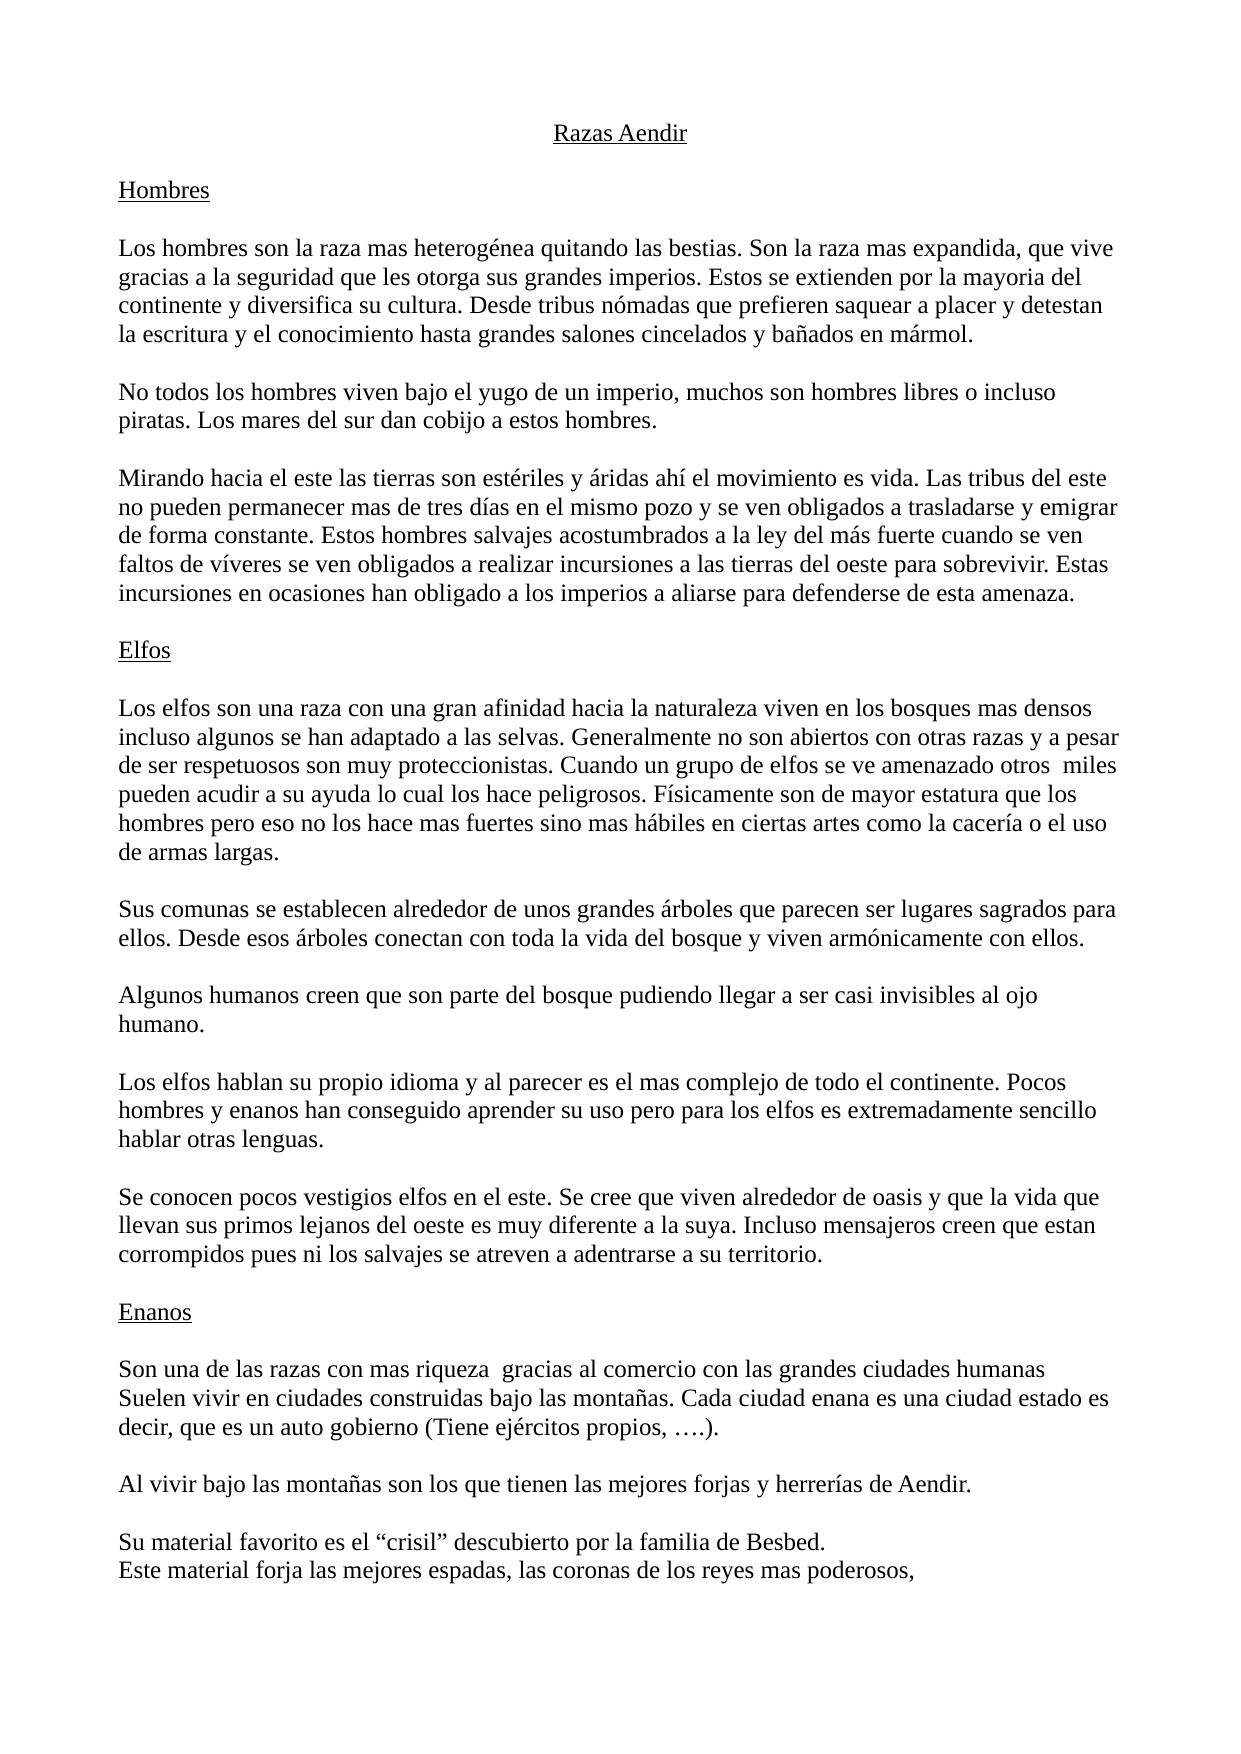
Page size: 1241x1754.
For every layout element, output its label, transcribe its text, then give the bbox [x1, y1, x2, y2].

text Mirando hacia el este las tierras son estériles y áridas ahí el movimiento es vida. Las tribus del este no pueden permanecer mas de tres días en el mismo pozo y se ven obligados a trasladarse y emigrar de forma constante. Estos hombres salvajes acostumbrados a la ley del más fuerte cuando se ven faltos de víveres se ven obligados a realizar incursiones a las tierras del oeste para sobrevivir. Estas incursiones en ocasiones han obligado a los imperios a aliarse para defenderse de esta amenaza. [118, 463, 1122, 607]
text Elfos [118, 636, 1122, 664]
text Algunos humanos creen que son parte del bosque pudiendo llegar a ser casi invisibles al ojo humano. [118, 981, 1122, 1038]
text Los elfos hablan su propio idioma y al parecer es el mas complejo de todo el continente. Pocos hombres y enanos han conseguido aprender su uso pero para los elfos es extremadamente sencillo hablar otras lenguas. [118, 1067, 1122, 1153]
text Al vivir bajo las montañas son los que tienen las mejores forjas y herrerías de Aendir. [118, 1469, 1122, 1498]
text Son una de las razas con mas riqueza gracias al comercio con las grandes ciudades humanas [118, 1354, 1122, 1383]
text Suelen vivir en ciudades construidas bajo las montañas. Cada ciudad enana es una ciudad estado es decir, que es un auto gobierno (Tiene ejércitos propios, ….). [118, 1383, 1122, 1441]
text Enanos [118, 1297, 1122, 1326]
text Los elfos son una raza con una gran afinidad hacia la naturaleza viven en los bosques mas densos incluso algunos se han adaptado a las selvas. Generalmente no son abiertos con otras razas y a pesar de ser respetuosos son muy proteccionistas. Cuando un grupo de elfos se ve amenazado otros miles pueden acudir a su ayuda lo cual los hace peligrosos. Físicamente son de mayor estatura que los hombres pero eso no los hace mas fuertes sino mas hábiles en ciertas artes como la cacería o el uso de armas largas. [118, 693, 1122, 866]
text Los hombres son la raza mas heterogénea quitando las bestias. Son la raza mas expandida, que vive gracias a la seguridad que les otorga sus grandes imperios. Estos se extienden por la mayoria del continente y diversifica su cultura. Desde tribus nómadas que prefieren saquear a placer y detestan la escritura y el conocimiento hasta grandes salones cincelados y bañados en mármol. [118, 233, 1122, 348]
text No todos los hombres viven bajo el yugo de un imperio, muchos son hombres libres o incluso piratas. Los mares del sur dan cobijo a estos hombres. [118, 377, 1122, 434]
text Su material favorito es el “crisil” descubierto por la familia de Besbed. [118, 1527, 1122, 1556]
text Sus comunas se establecen alrededor de unos grandes árboles que parecen ser lugares sagrados para ellos. Desde esos árboles conectan con toda la vida del bosque y viven armónicamente con ellos. [118, 894, 1122, 952]
text Se conocen pocos vestigios elfos en el este. Se cree que viven alrededor de oasis y que la vida que llevan sus primos lejanos del oeste es muy diferente a la suya. Incluso mensajeros creen que estan corrompidos pues ni los salvajes se atreven a adentrarse a su territorio. [118, 1182, 1122, 1268]
text Razas Aendir [118, 118, 1122, 147]
text Este material forja las mejores espadas, las coronas de los reyes mas poderosos, [118, 1556, 1122, 1584]
text Hombres [118, 176, 1122, 204]
